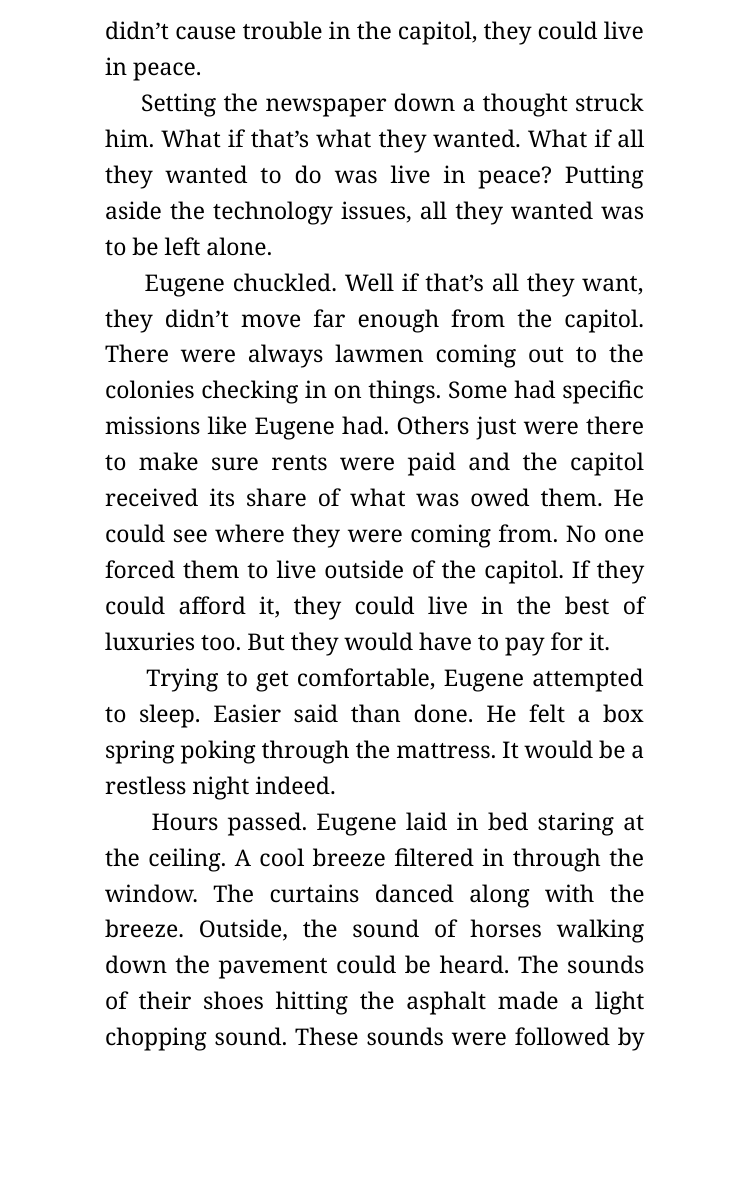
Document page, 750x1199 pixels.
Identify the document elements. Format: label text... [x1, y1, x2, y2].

text Eugene chuckled. Well if that’s all they want, they didn’t move far enough from the capitol. There were always lawmen coming out to the colonies checking in on things. Some had specific missions like Eugene had. Others just were there to make sure rents were paid and the capitol received its share of what was owed them. He could see where they were coming from. No one forced them to live outside of the capitol. If they could afford it, they could live in the best of luxuries too. But they would have to pay for it. [105, 267, 645, 657]
text Hours passed. Eugene laid in bed staring at the ceiling. A cool breeze filtered in through the window. The curtains danced along with the breeze. Outside, the sound of horses walking down the pavement could be heard. The sounds of their shoes hitting the asphalt made a light chopping sound. These sounds were followed by [105, 806, 645, 1052]
text Trying to get comfortable, Eugene attempted to sleep. Easier said than done. He felt a box spring poking through the mattress. It would be a restless night indeed. [105, 662, 645, 801]
text didn’t cause trouble in the capitol, they could live in peace. [105, 15, 645, 82]
text Setting the newspaper down a thought struck him. What if that’s what they wanted. What if all they wanted to do was live in peace? Putting aside the technology issues, all they wanted was to be left alone. [105, 87, 645, 262]
